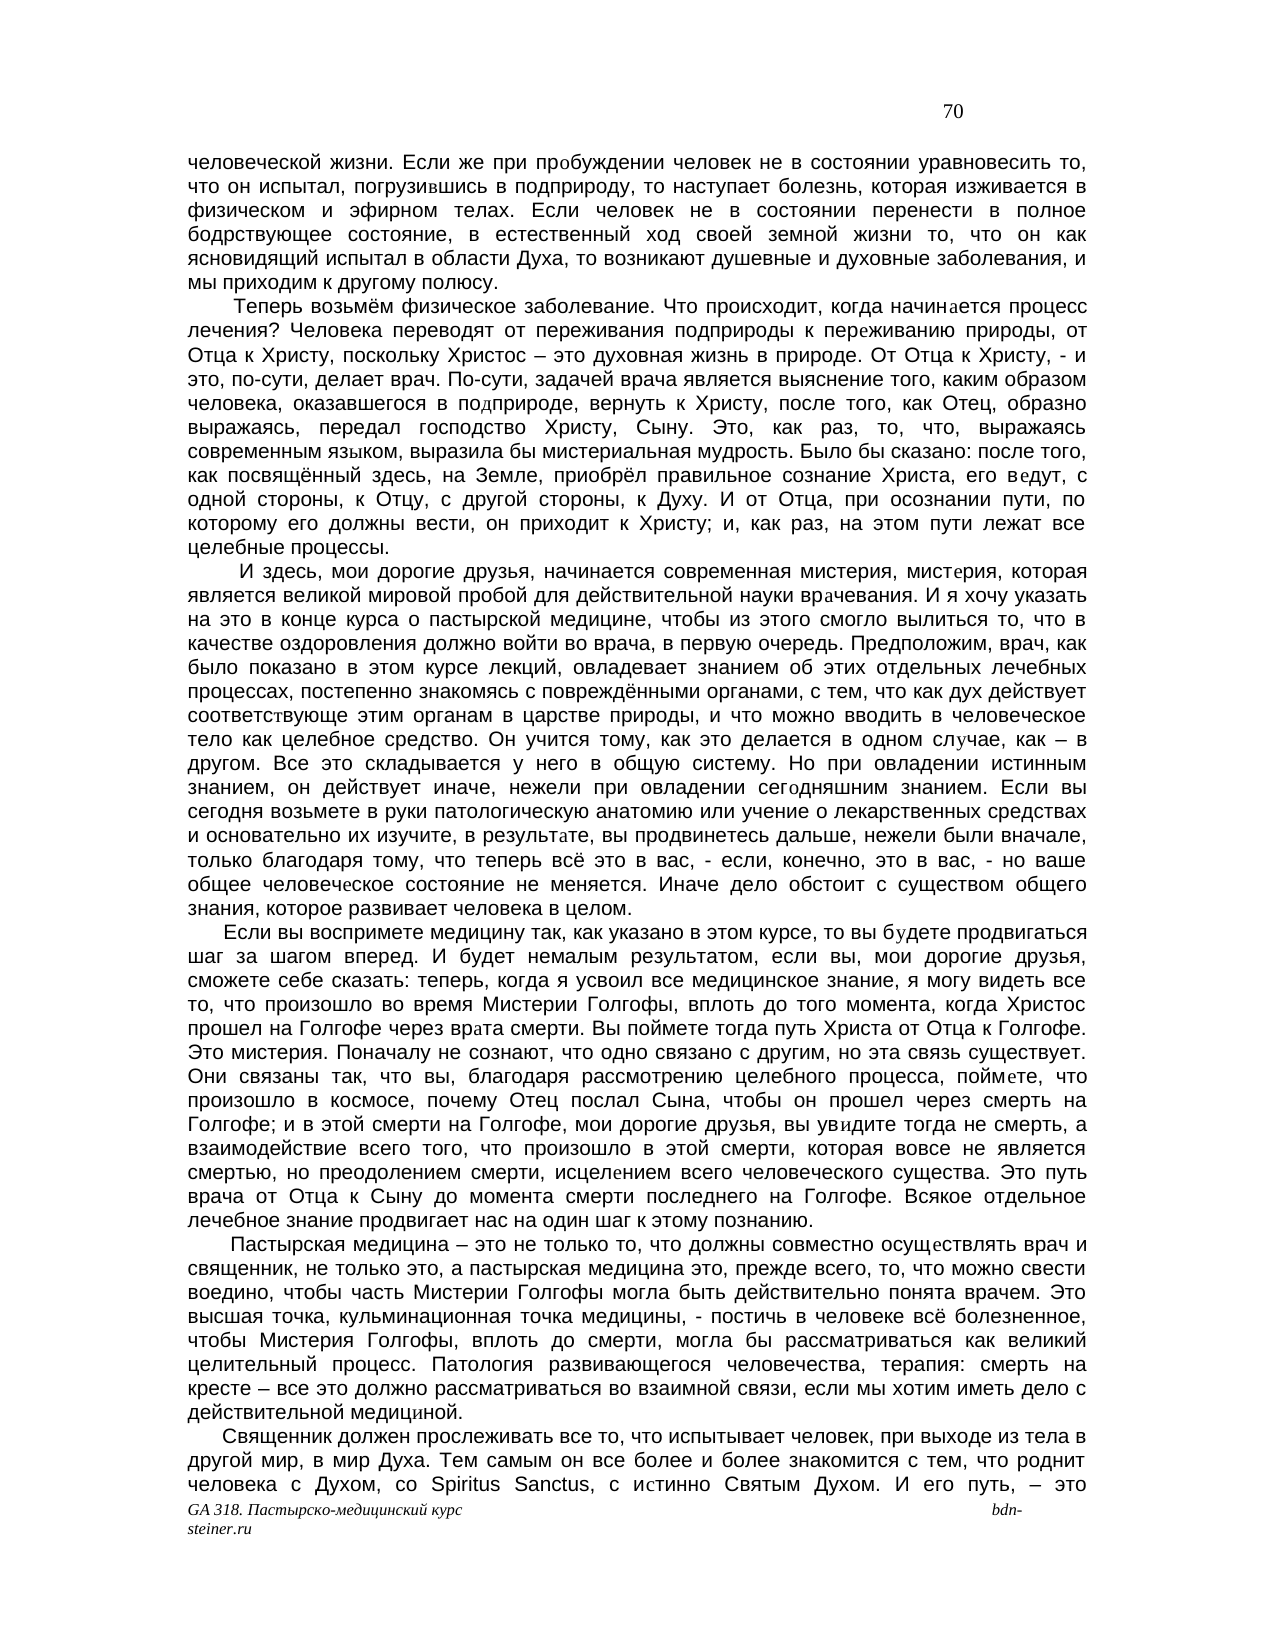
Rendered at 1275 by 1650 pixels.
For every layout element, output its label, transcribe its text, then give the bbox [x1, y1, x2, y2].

text И здесь, мои дорогие друзья, начинается современная мистерия, мистерия, которая является великой мировой пробой для действительной науки врачевания. И я хочу указать на это в конце курса о пастырской медицине, чтобы из этого смогло вылиться то, что в качестве оздоровления должно войти во врача, в первую очередь. Предположим, врач, как было показано в этом курсе лекций, овладевает знанием об этих отдельных лечебных процессах, постепенно знакомясь с повреждёнными органами, с тем, что как дух действует соответствующе этим органам в царстве природы, и что можно вводить в человеческое тело как целебное средство. Он учится тому, как это делается в одном случае, как – в другом. Все это складывается у него в общую систему. Но при овладении истинным знанием, он действует иначе, нежели при овладении сегодняшним знанием. Если вы сегодня возьмете в руки патологическую анатомию или учение о лекарственных средствах и основательно их изучите, в результате, вы продвинетесь дальше, нежели были вначале, только благодаря тому, что теперь всё это в вас, - если, конечно, это в вас, - но ваше общее человеческое состояние не меняется. Иначе дело обстоит с существом общего знания, которое развивает человека в целом. [187, 559, 1087, 919]
text Пастырская медицина – это не только то, что должны совместно осуществлять врач и священник, не только это, а пастырская медицина это, прежде всего, то, что можно свести воедино, чтобы часть Мистерии Голгофы могла быть действительно понята врачем. Это высшая точка, кульминационная точка медицины, - постичь в человеке всё болезненное, чтобы Мистерия Голгофы, вплоть до смерти, могла бы рассматриваться как великий целительный процесс. Патология развивающегося человечества, терапия: смерть на кресте – все это должно рассматриваться во взаимной связи, если мы хотим иметь дело с действительной медициной. [187, 1232, 1087, 1424]
text Теперь возьмём физическое заболевание. Что происходит, когда начинается процесс лечения? Человека переводят от переживания подприроды к переживанию природы, от Отца к Христу, поскольку Христос – это духовная жизнь в природе. От Отца к Христу, - и это, по-сути, делает врач. По-сути, задачей врача является выяснение того, каким образом человека, оказавшегося в подприроде, вернуть к Христу, после того, как Отец, образно выражаясь, передал господство Христу, Сыну. Это, как раз, то, что, выражаясь современным языком, выразила бы мистериальная мудрость. Было бы сказано: после того, как посвящённый здесь, на Земле, приобрёл правильное сознание Христа, его ведут, с одной стороны, к Отцу, с другой стороны, к Духу. И от Отца, при осознании пути, по которому его должны вести, он приходит к Христу; и, как раз, на этом пути лежат все целебные процессы. [187, 294, 1087, 559]
text человеческой жизни. Если же при пробуждении человек не в состоянии уравновесить то, что он испытал, погрузившись в подприроду, то наступает болезнь, которая изживается в физическом и эфирном телах. Если человек не в состоянии перенести в полное бодрствующее состояние, в естественный ход своей земной жизни то, что он как ясновидящий испытал в области Духа, то возникают душевные и духовные заболевания, и мы приходим к другому полюсу. [187, 150, 1087, 294]
text Священник должен прослеживать все то, что испытывает человек, при выходе из тела в другой мир, в мир Духа. Тем самым он все более и более знакомится с тем, что роднит человека с Духом, со Spiritus Sanctus, с истинно Святым Духом. И его путь, – это [187, 1424, 1087, 1496]
text Если вы воспримете медицину так, как указано в этом курсе, то вы будете продвигаться шаг за шагом вперед. И будет немалым результатом, если вы, мои дорогие друзья, сможете себе сказать: теперь, когда я усвоил все медицинское знание, я могу видеть все то, что произошло во время Мистерии Голгофы, вплоть до того момента, когда Христос прошел на Голгофе через врата смерти. Вы поймете тогда путь Христа от Отца к Голгофе. Это мистерия. Поначалу не сознают, что одно связано с другим, но эта связь существует. Они связаны так, что вы, благодаря рассмотрению целебного процесса, поймете, что произошло в космосе, почему Отец послал Сына, чтобы он прошел через смерть на Голгофе; и в этой смерти на Голгофе, мои дорогие друзья, вы увидите тогда не смерть, а взаимодействие всего того, что произошло в этой смерти, которая вовсе не является смертью, но преодолением смерти, исцелением всего человеческого существа. Это путь врача от Отца к Сыну до момента смерти последнего на Голгофе. Всякое отдельное лечебное знание продвигает нас на один шаг к этому познанию. [187, 919, 1087, 1232]
